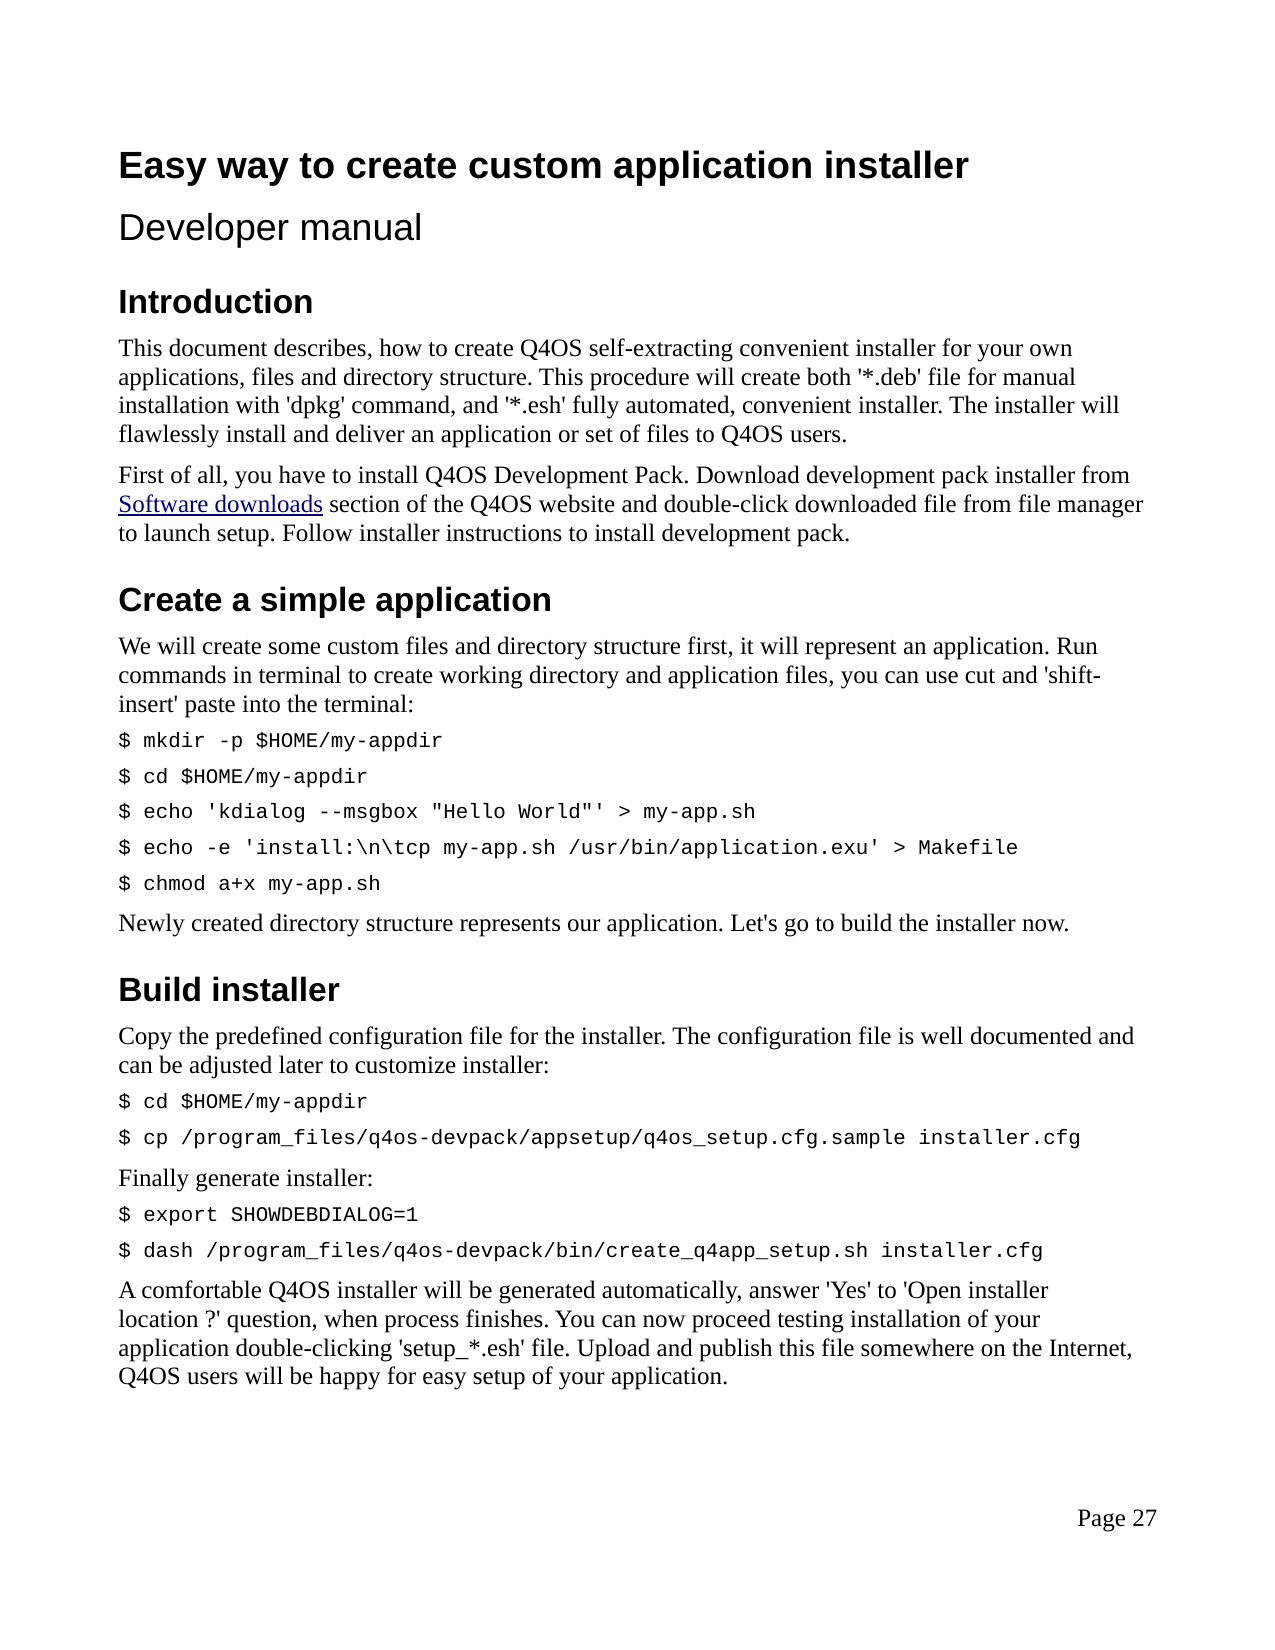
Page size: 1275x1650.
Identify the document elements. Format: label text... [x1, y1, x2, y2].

text $ echo -e 'install:\n\tcp my-app.sh /usr/bin/application.exu' > Makefile [118, 837, 1157, 861]
text This document describes, how to create Q4OS self-extracting convenient installer for your own applications, files and directory structure. This procedure will create both '*.deb' file for manual installation with 'dpkg' command, and '*.esh' fully automated, convenient installer. The installer will flawlessly install and deliver an application or set of files to Q4OS users. [118, 333, 1157, 448]
text We will create some custom files and directory structure first, it will represent an application. Run commands in terminal to create working directory and application files, you can use cut and 'shift-insert' paste into the terminal: [118, 631, 1157, 718]
text Copy the predefined configuration file for the installer. The configuration file is well documented and can be adjusted later to customize installer: [118, 1021, 1157, 1079]
text $ echo 'kdialog --msgbox "Hello World"' > my-app.sh [118, 801, 1157, 825]
subtitle Build installer [118, 970, 1157, 1009]
subtitle Introduction [118, 282, 1157, 321]
text $ cd $HOME/my-appdir [118, 1091, 1157, 1115]
text First of all, you have to install Q4OS Development Pack. Download development pack installer from Software downloads section of the Q4OS website and double-click downloaded file from file manager to launch setup. Follow installer instructions to install development pack. [118, 461, 1157, 547]
text $ export SHOWDEBDIALOG=1 [118, 1204, 1157, 1228]
text Newly created directory structure represents our application. Let's go to build the installer now. [118, 908, 1157, 937]
subtitle Easy way to create custom application installer [118, 143, 1157, 187]
text $ dash /program_files/q4os-devpack/bin/create_q4app_setup.sh installer.cfg [118, 1239, 1157, 1263]
text $ cd $HOME/my-appdir [118, 766, 1157, 789]
text $ cp /program_files/q4os-devpack/appsetup/q4os_setup.cfg.sample installer.cfg [118, 1127, 1157, 1151]
subtitle Create a simple application [118, 580, 1157, 619]
text Finally generate installer: [118, 1163, 1157, 1191]
text $ mkdir -p $HOME/my-appdir [118, 730, 1157, 754]
subtitle Developer manual [118, 206, 1157, 249]
text A comfortable Q4OS installer will be generated automatically, answer 'Yes' to 'Open installer location ?' question, when process finishes. You can now proceed testing installation of your application double-clicking 'setup_*.esh' file. Upload and publish this file somewhere on the Internet, Q4OS users will be happy for easy setup of your application. [118, 1275, 1157, 1390]
text $ chmod a+x my-app.sh [118, 873, 1157, 896]
